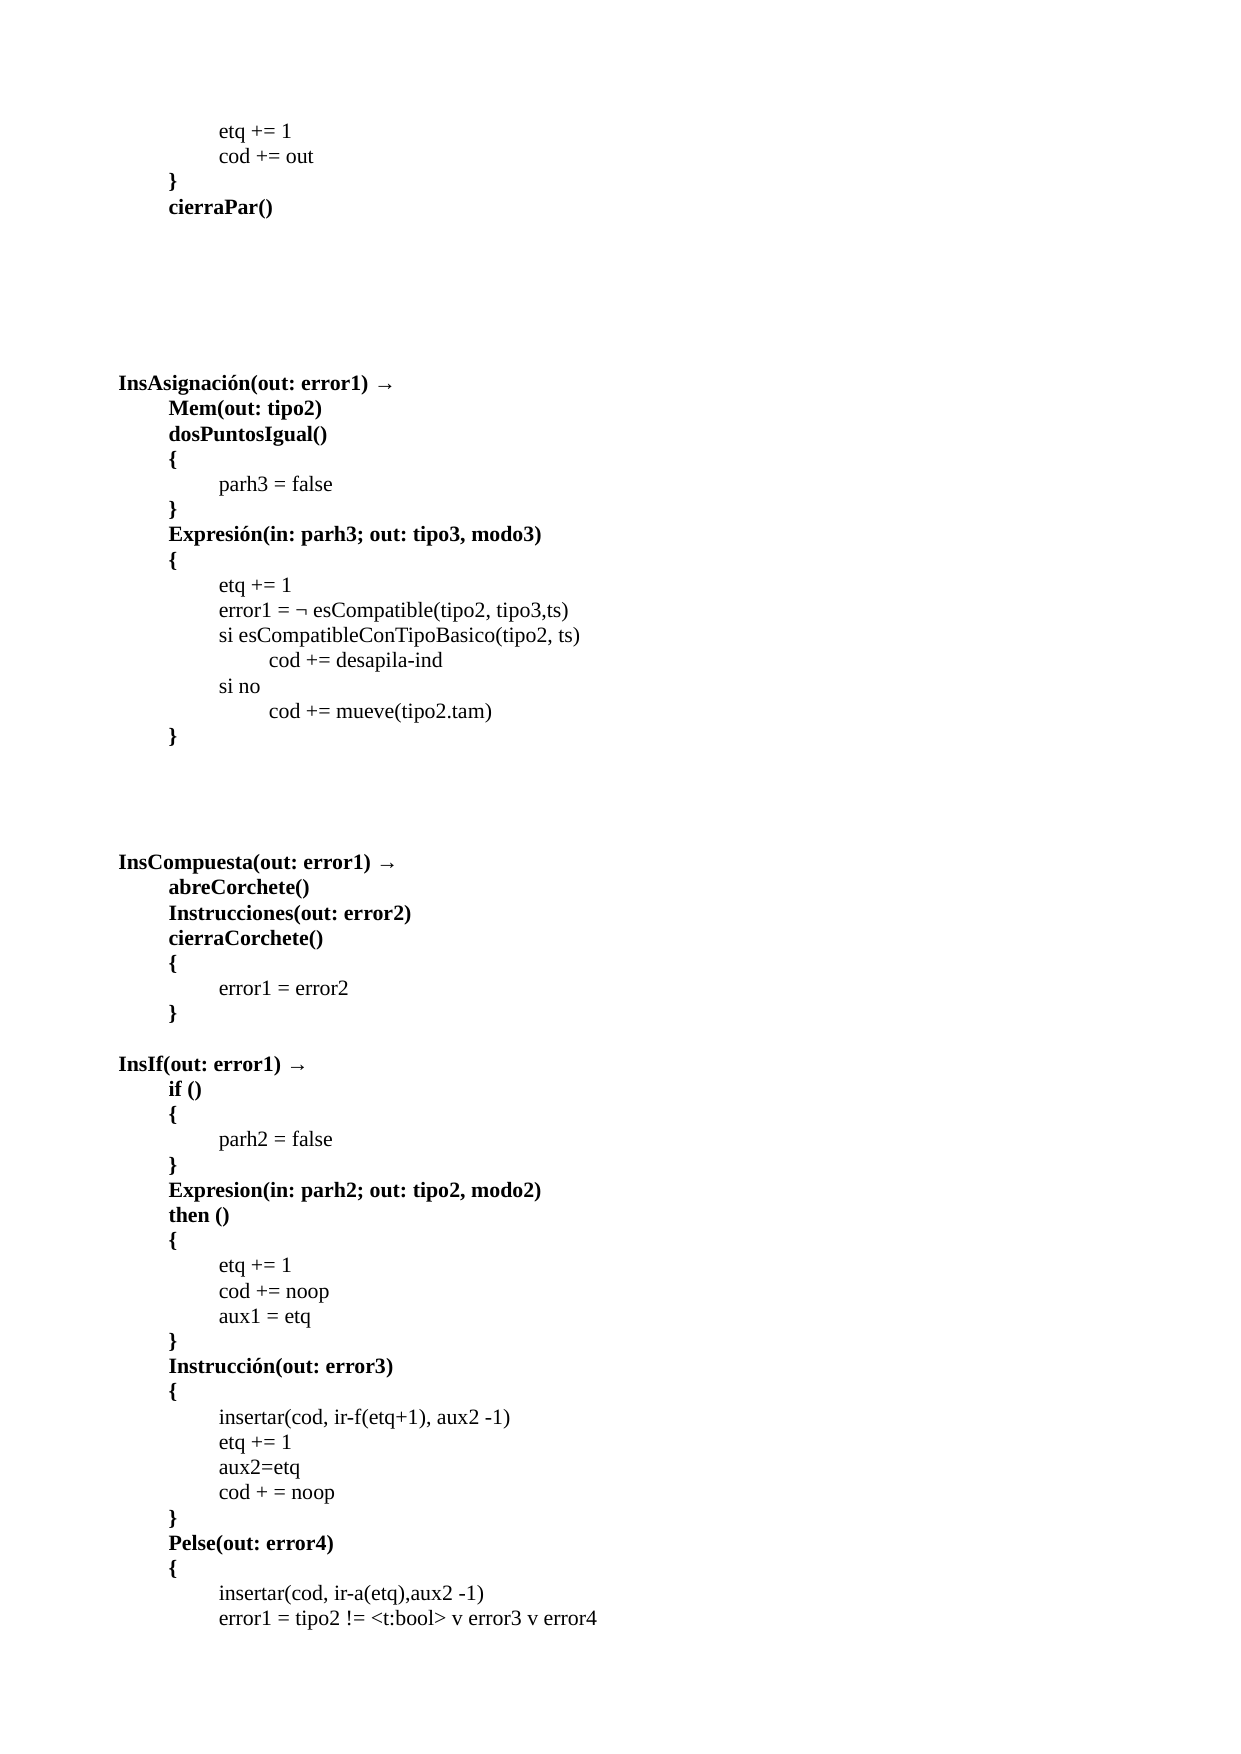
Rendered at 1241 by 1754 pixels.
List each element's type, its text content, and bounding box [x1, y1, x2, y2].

text cod += desapila-ind [168, 647, 1122, 673]
text etq += 1 [168, 1252, 1122, 1278]
text then () [168, 1202, 1122, 1227]
text cod += out [168, 143, 1122, 168]
text InsCompuesta(out: error1) → [118, 849, 1122, 874]
text { [168, 547, 1122, 572]
text { [168, 1227, 1122, 1252]
text parh3 = false [168, 471, 1122, 496]
text etq += 1 [118, 1429, 1122, 1454]
text } [168, 1504, 1122, 1530]
text si no [168, 673, 1122, 698]
text dosPuntosIgual() [168, 421, 1122, 446]
text cierraCorchete() [168, 925, 1122, 950]
text if () [118, 1076, 1122, 1101]
text } [168, 496, 1122, 521]
text aux2=etq [118, 1454, 1122, 1479]
text { [168, 1101, 1122, 1126]
text Pelse(out: error4) [168, 1530, 1122, 1555]
text cod + = noop [118, 1479, 1122, 1504]
text } [168, 1328, 1122, 1353]
text error1 = ¬ esCompatible(tipo2, tipo3,ts) [168, 597, 1122, 622]
text { [168, 950, 1122, 975]
text Instrucción(out: error3) [168, 1353, 1122, 1378]
text Expresion(in: parh2; out: tipo2, modo2) [168, 1177, 1122, 1202]
text Mem(out: tipo2) [168, 395, 1122, 421]
text insertar(cod, ir-f(etq+1), aux2 -1) [168, 1404, 1122, 1429]
text si esCompatibleConTipoBasico(tipo2, ts) [168, 622, 1122, 647]
text Expresión(in: parh3; out: tipo3, modo3) [168, 521, 1122, 547]
text error1 = error2 [168, 975, 1122, 1000]
text InsIf(out: error1) → [118, 1051, 1122, 1076]
text cierraPar() [168, 194, 1122, 219]
text } [168, 1000, 1122, 1026]
text Instrucciones(out: error2) [168, 899, 1122, 925]
text etq += 1 [168, 572, 1122, 597]
text parh2 = false [168, 1126, 1122, 1152]
text abreCorchete() [118, 874, 1122, 899]
text } [168, 723, 1122, 748]
text error1 = tipo2 != <t:bool> v error3 v error4 [168, 1605, 1122, 1631]
text { [168, 1378, 1122, 1404]
text { [168, 446, 1122, 471]
text insertar(cod, ir-a(etq),aux2 -1) [168, 1580, 1122, 1605]
text } [168, 168, 1122, 194]
text cod += mueve(tipo2.tam) [168, 698, 1122, 723]
text aux1 = etq [168, 1303, 1122, 1328]
text { [168, 1555, 1122, 1580]
text InsAsignación(out: error1) → [118, 370, 1122, 395]
text cod += noop [168, 1278, 1122, 1303]
text etq += 1 [168, 118, 1122, 143]
text } [168, 1152, 1122, 1177]
